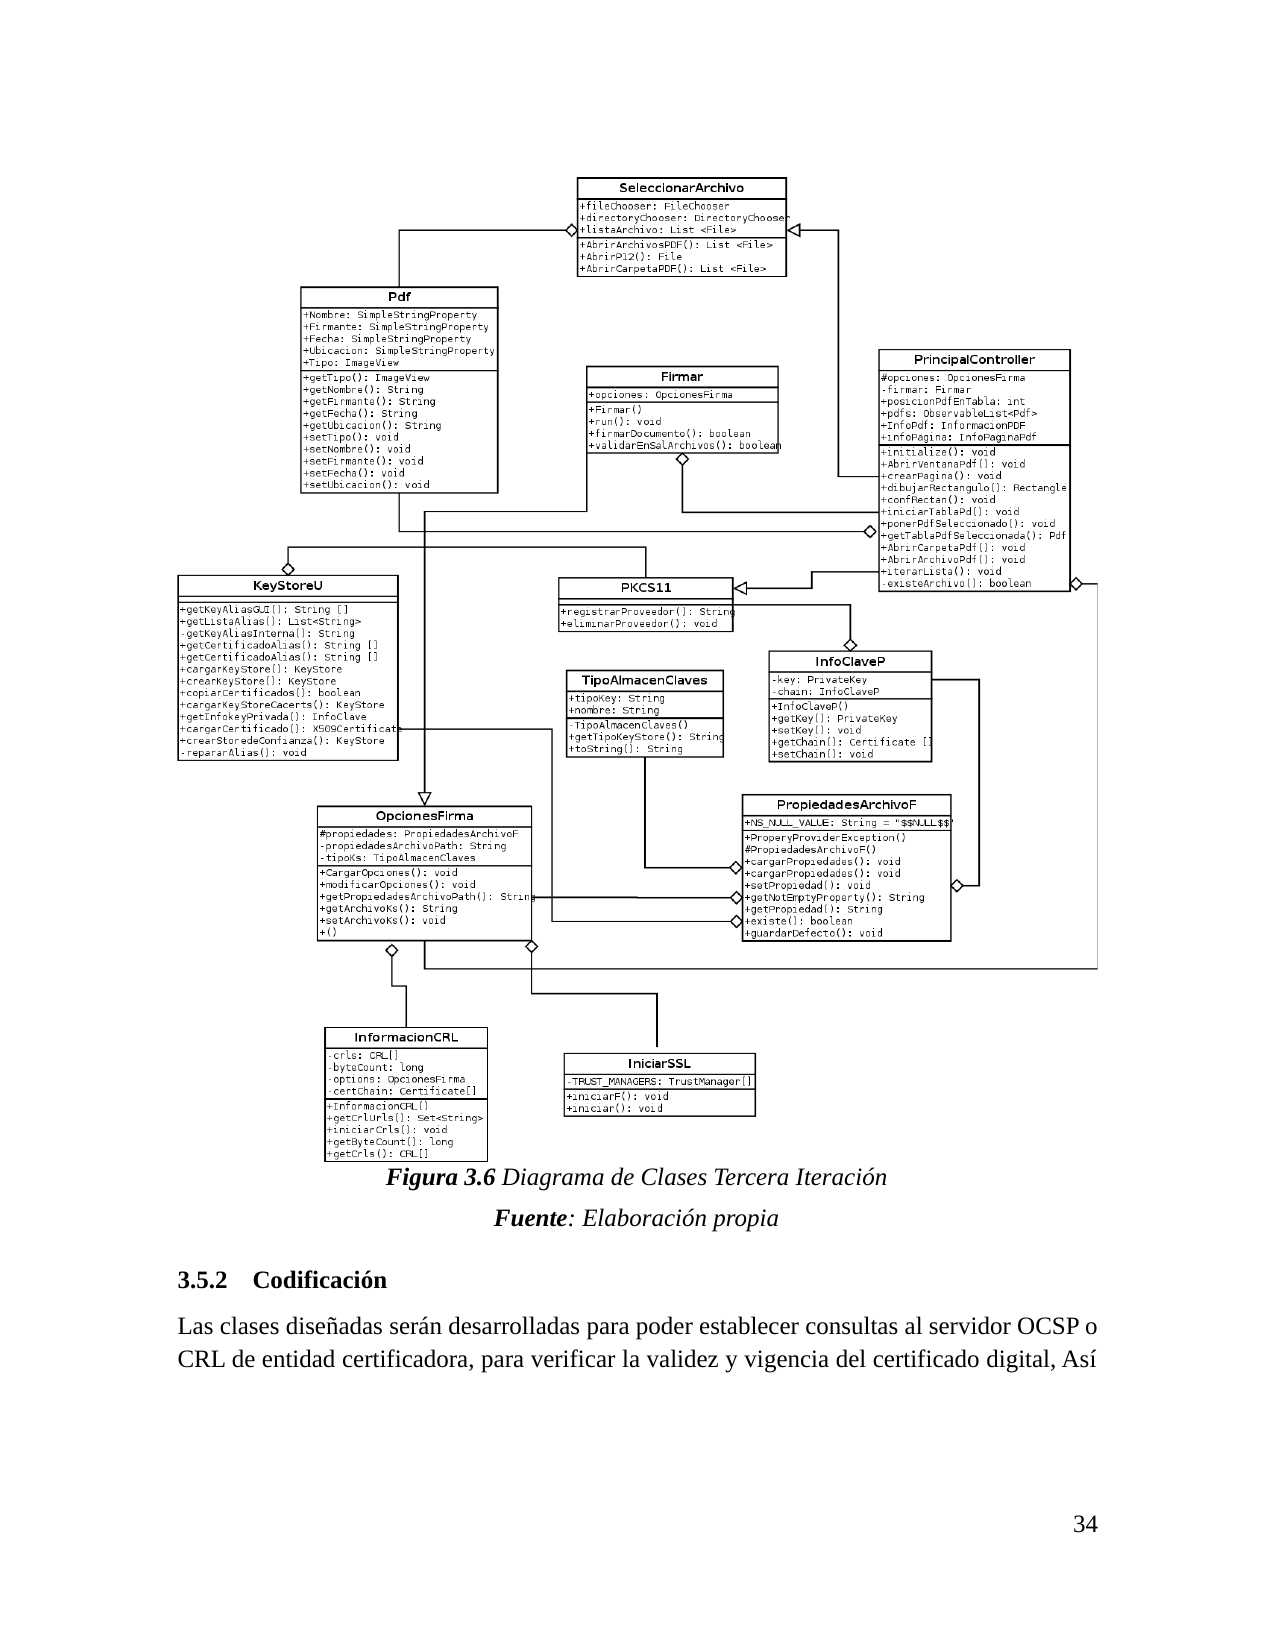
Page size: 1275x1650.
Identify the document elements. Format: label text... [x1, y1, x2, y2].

text Figura 3.6 Diagrama de Clases Tercera Iteración [177, 1162, 1098, 1191]
text Las clases diseñadas serán desarrolladas para poder establecer consultas al servidor OCSP o CRL de entidad certificadora, para verificar la validez y vigencia del certificado digital, Así [177, 1311, 1098, 1372]
picture [177, 177, 1098, 1162]
subtitle Codificación [177, 1265, 1098, 1294]
text Fuente: Elaboración propia [177, 1203, 1098, 1232]
